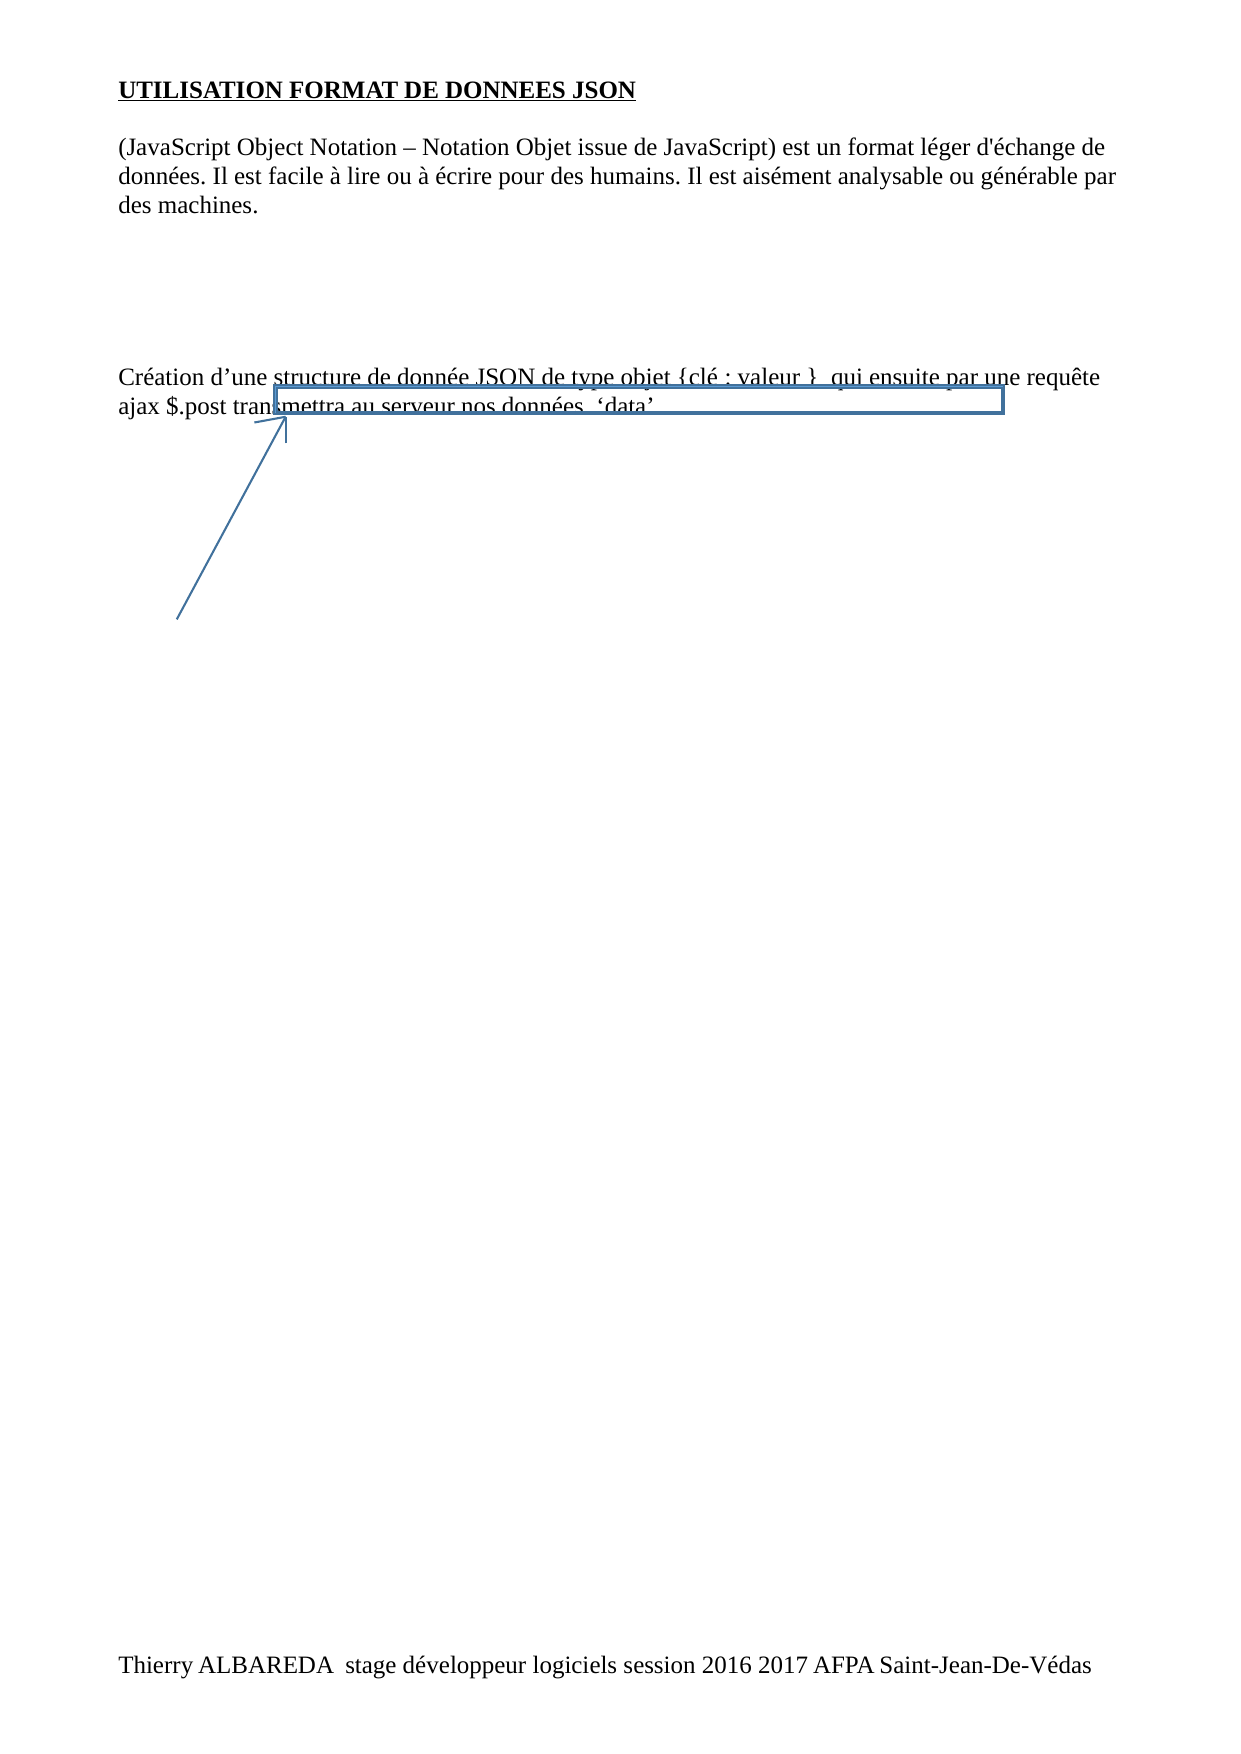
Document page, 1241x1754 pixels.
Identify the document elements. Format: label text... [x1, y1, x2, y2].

text (JavaScript Object Notation – Notation Objet issue de JavaScript) est un format léger d'échange de données. Il est facile à lire ou à écrire pour des humains. Il est aisément analysable ou générable par des machines. [118, 132, 1122, 219]
text Création d’une structure de donnée JSON de type objet {clé : valeur } qui ensuite par une requête ajax $.post transmettra au serveur nos données ‘data’. [118, 362, 1122, 420]
text UTILISATION FORMAT DE DONNEES JSON [118, 75, 1122, 104]
